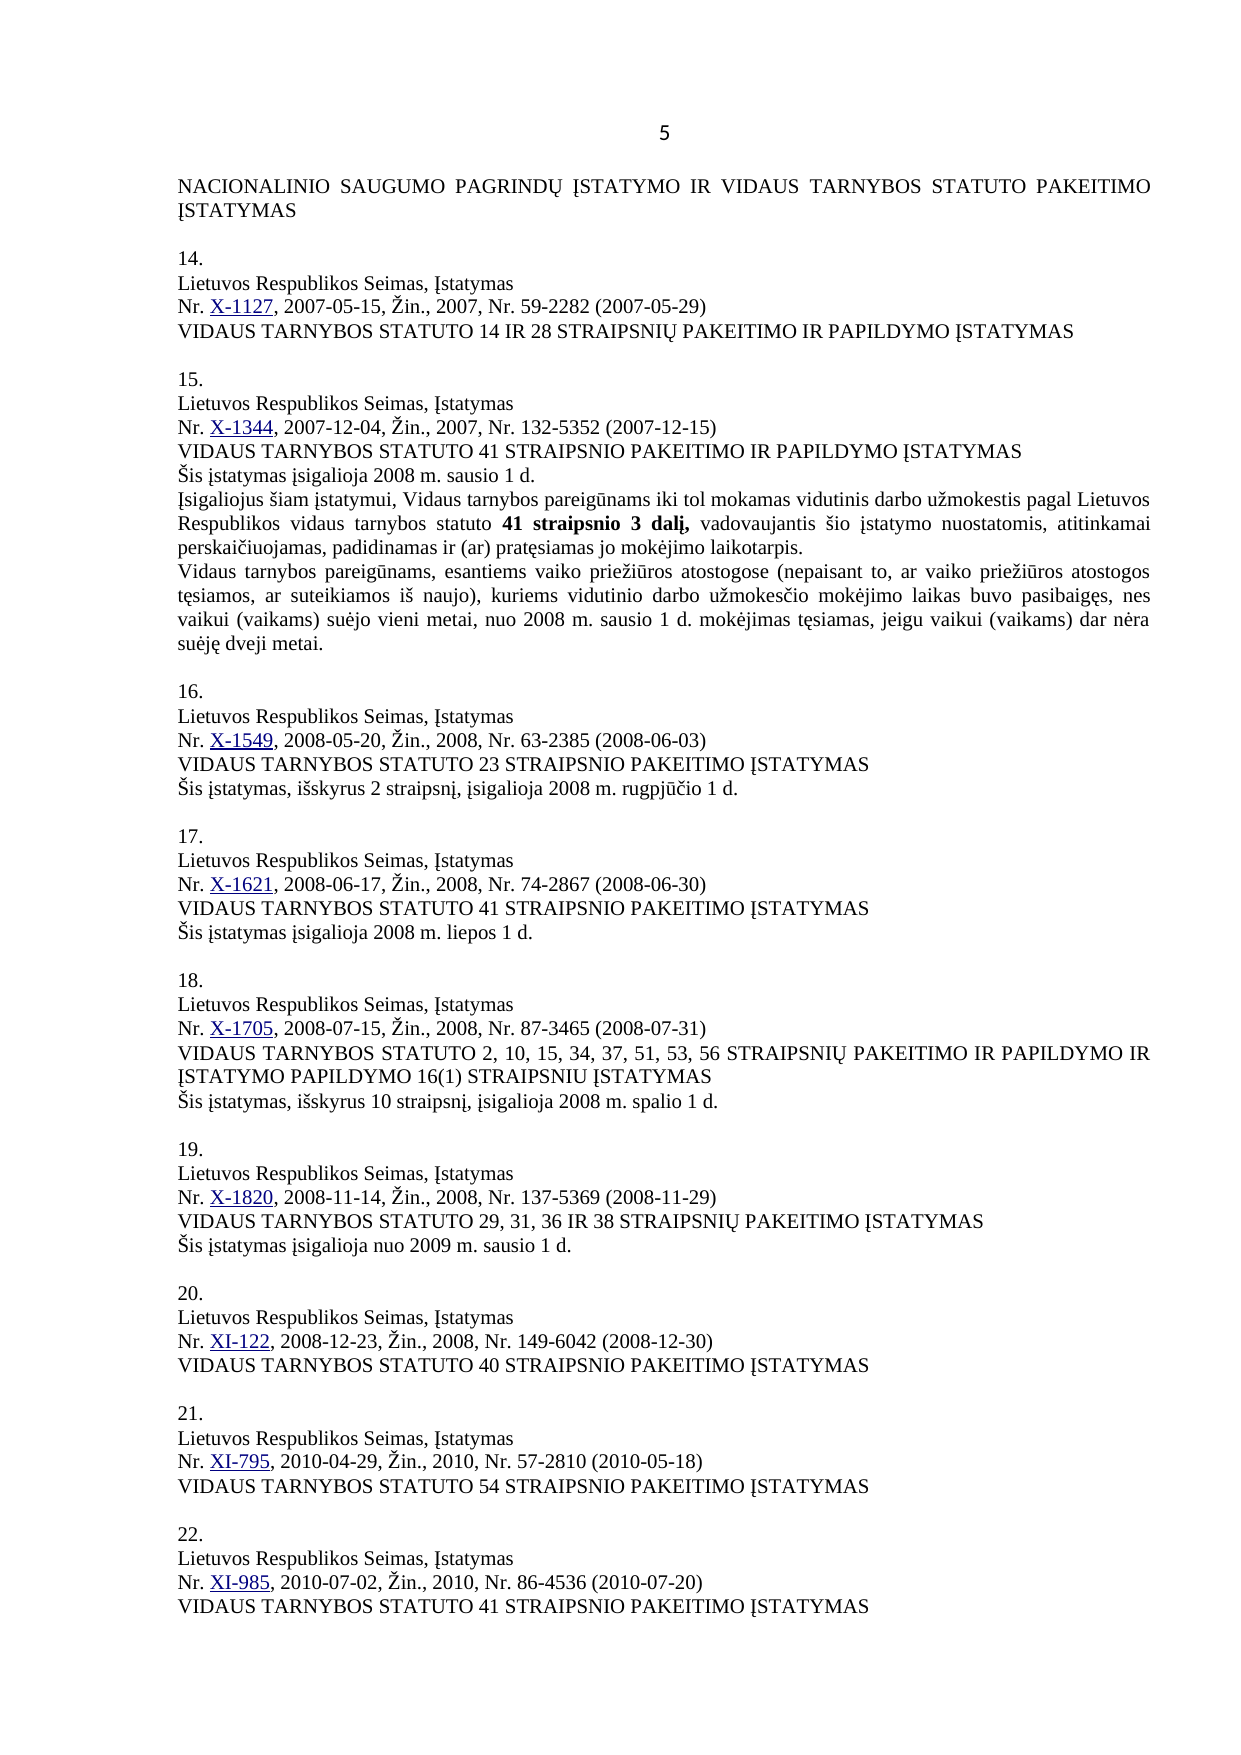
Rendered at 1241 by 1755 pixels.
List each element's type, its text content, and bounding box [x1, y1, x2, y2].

text 16. [177, 679, 1152, 703]
text NACIONALINIO SAUGUMO PAGRINDŲ ĮSTATYMO IR VIDAUS TARNYBOS STATUTO PAKEITIMO ĮSTATYMAS [177, 174, 1152, 222]
text VIDAUS TARNYBOS STATUTO 23 STRAIPSNIO PAKEITIMO ĮSTATYMAS [177, 752, 1152, 776]
text VIDAUS TARNYBOS STATUTO 41 STRAIPSNIO PAKEITIMO ĮSTATYMAS [177, 896, 1152, 920]
text 17. [177, 824, 1152, 848]
text Šis įstatymas, išskyrus 2 straipsnį, įsigalioja 2008 m. rugpjūčio 1 d. [177, 776, 1152, 800]
text 14. [177, 246, 1152, 270]
text Lietuvos Respublikos Seimas, Įstatymas [177, 1305, 1152, 1329]
text VIDAUS TARNYBOS STATUTO 41 STRAIPSNIO PAKEITIMO IR PAPILDYMO ĮSTATYMAS [177, 439, 1152, 463]
text VIDAUS TARNYBOS STATUTO 29, 31, 36 IR 38 STRAIPSNIŲ PAKEITIMO ĮSTATYMAS [177, 1209, 1152, 1233]
text VIDAUS TARNYBOS STATUTO 54 STRAIPSNIO PAKEITIMO ĮSTATYMAS [177, 1473, 1152, 1498]
text Vidaus tarnybos pareigūnams, esantiems vaiko priežiūros atostogose (nepaisant to, ar vaiko priežiūros atostogos tęsiamos, ar suteikiamos iš naujo), kuriems vidutinio darbo užmokesčio mokėjimo laikas buvo pasibaigęs, nes vaikui (vaikams) suėjo vieni metai, nuo 2008 m. sausio 1 d. mokėjimas tęsiamas, jeigu vaikui (vaikams) dar nėra suėję dveji metai. [177, 559, 1152, 655]
text 15. [177, 367, 1152, 391]
text Įsigaliojus šiam įstatymui, Vidaus tarnybos pareigūnams iki tol mokamas vidutinis darbo užmokestis pagal Lietuvos Respublikos vidaus tarnybos statuto 41 straipsnio 3 dalį, vadovaujantis šio įstatymo nuostatomis, atitinkamai perskaičiuojamas, padidinamas ir (ar) pratęsiamas jo mokėjimo laikotarpis. [177, 487, 1152, 559]
text Šis įstatymas įsigalioja 2008 m. liepos 1 d. [177, 920, 1152, 944]
text Nr. X-1820, 2008-11-14, Žin., 2008, Nr. 137-5369 (2008-11-29) [177, 1185, 1152, 1209]
text Lietuvos Respublikos Seimas, Įstatymas [177, 391, 1152, 415]
text Lietuvos Respublikos Seimas, Įstatymas [177, 992, 1152, 1016]
text Nr. X-1549, 2008-05-20, Žin., 2008, Nr. 63-2385 (2008-06-03) [177, 728, 1152, 752]
text VIDAUS TARNYBOS STATUTO 2, 10, 15, 34, 37, 51, 53, 56 STRAIPSNIŲ PAKEITIMO IR PAPILDYMO IR ĮSTATYMO PAPILDYMO 16(1) STRAIPSNIU ĮSTATYMAS [177, 1040, 1152, 1088]
text Nr. XI-985, 2010-07-02, Žin., 2010, Nr. 86-4536 (2010-07-20) [177, 1570, 1152, 1594]
text 20. [177, 1281, 1152, 1305]
text Nr. X-1127, 2007-05-15, Žin., 2007, Nr. 59-2282 (2007-05-29) [177, 294, 1152, 318]
text Lietuvos Respublikos Seimas, Įstatymas [177, 848, 1152, 872]
text Nr. XI-795, 2010-04-29, Žin., 2010, Nr. 57-2810 (2010-05-18) [177, 1449, 1152, 1473]
text VIDAUS TARNYBOS STATUTO 14 IR 28 STRAIPSNIŲ PAKEITIMO IR PAPILDYMO ĮSTATYMAS [177, 318, 1152, 343]
text Šis įstatymas įsigalioja 2008 m. sausio 1 d. [177, 463, 1152, 487]
text VIDAUS TARNYBOS STATUTO 40 STRAIPSNIO PAKEITIMO ĮSTATYMAS [177, 1353, 1152, 1377]
text 19. [177, 1137, 1152, 1161]
text Nr. X-1621, 2008-06-17, Žin., 2008, Nr. 74-2867 (2008-06-30) [177, 872, 1152, 896]
text Nr. X-1344, 2007-12-04, Žin., 2007, Nr. 132-5352 (2007-12-15) [177, 415, 1152, 439]
text Nr. X-1705, 2008-07-15, Žin., 2008, Nr. 87-3465 (2008-07-31) [177, 1016, 1152, 1040]
text 21. [177, 1401, 1152, 1425]
text Šis įstatymas, išskyrus 10 straipsnį, įsigalioja 2008 m. spalio 1 d. [177, 1088, 1152, 1113]
text Lietuvos Respublikos Seimas, Įstatymas [177, 1546, 1152, 1570]
text 18. [177, 968, 1152, 992]
text Šis įstatymas įsigalioja nuo 2009 m. sausio 1 d. [177, 1233, 1152, 1257]
text Nr. XI-122, 2008-12-23, Žin., 2008, Nr. 149-6042 (2008-12-30) [177, 1329, 1152, 1353]
text Lietuvos Respublikos Seimas, Įstatymas [177, 1425, 1152, 1449]
text VIDAUS TARNYBOS STATUTO 41 STRAIPSNIO PAKEITIMO ĮSTATYMAS [177, 1594, 1152, 1618]
text Lietuvos Respublikos Seimas, Įstatymas [177, 1161, 1152, 1185]
text Lietuvos Respublikos Seimas, Įstatymas [177, 270, 1152, 294]
text 22. [177, 1522, 1152, 1546]
text Lietuvos Respublikos Seimas, Įstatymas [177, 703, 1152, 728]
